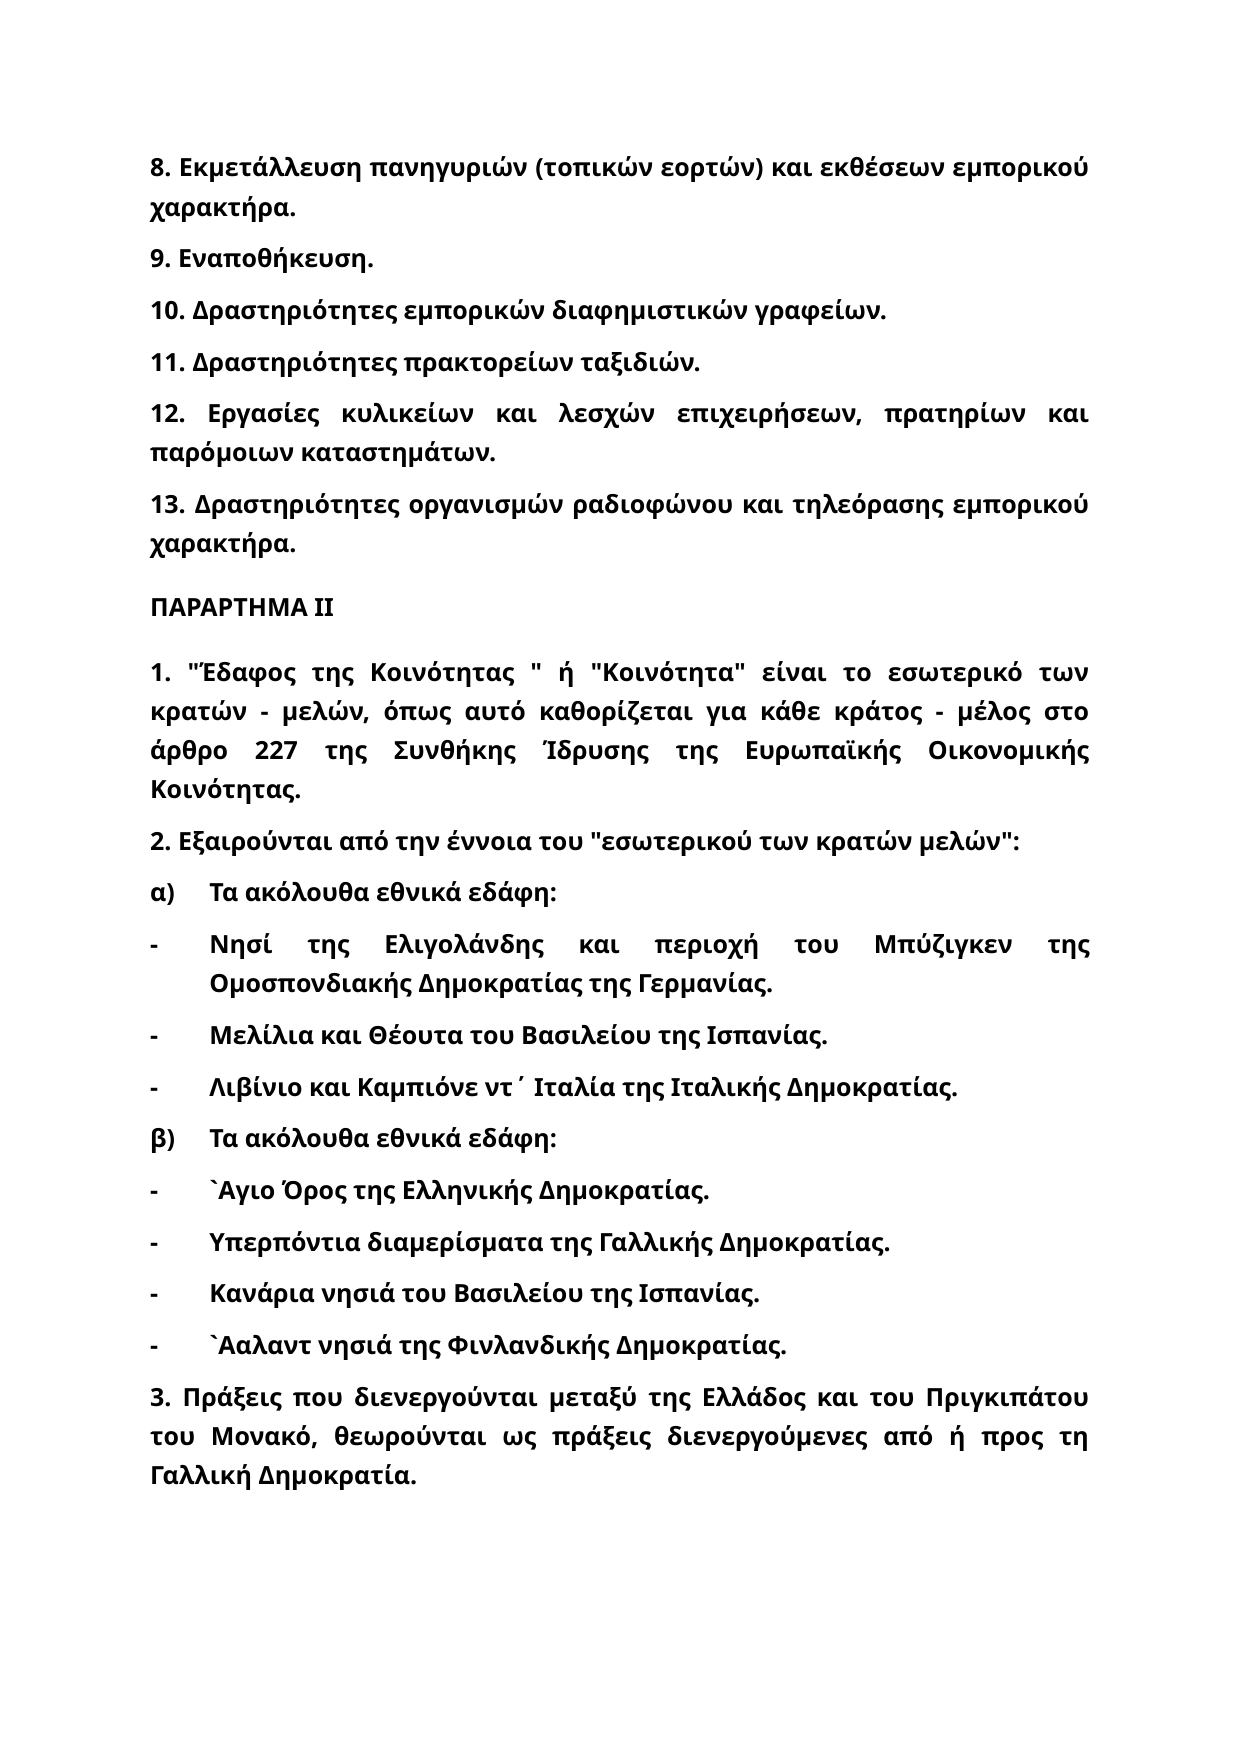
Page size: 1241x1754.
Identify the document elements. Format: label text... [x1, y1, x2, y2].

text 11. Δραστηριότητες πρακτορείων ταξιδιών. [150, 344, 1090, 378]
text 10. Δραστηριότητες εμπορικών διαφημιστικών γραφείων. [150, 292, 1090, 327]
text 13. Δραστηριότητες οργανισμών ραδιοφώνου και τηλεόρασης εμπορικού χαρακτήρα. [150, 487, 1090, 560]
text 2. Εξαιρούνται από την έννοια του "εσωτερικού των κρατών μελών": [150, 823, 1090, 857]
text 12. Εργασίες κυλικείων και λεσχών επιχειρήσεων, πρατηρίων και παρόμοιων καταστημάτων. [150, 396, 1090, 469]
list α) Τα ακόλουθα εθνικά εδάφη: [150, 875, 1090, 909]
list - Κανάρια νησιά του Βασιλείου της Ισπανίας. [150, 1276, 1090, 1310]
list β) Τα ακόλουθα εθνικά εδάφη: [150, 1121, 1090, 1155]
text 3. Πράξεις που διενεργούνται μεταξύ της Ελλάδος και του Πριγκιπάτου του Μονακό, θεωρούνται ως πράξεις διενεργούμενες από ή προς τη Γαλλική Δημοκρατία. [150, 1379, 1090, 1492]
list - `Αγιο Όρος της Ελληνικής Δημοκρατίας. [150, 1172, 1090, 1207]
list - Μελίλια και Θέουτα του Βασιλείου της Ισπανίας. [150, 1017, 1090, 1052]
text 9. Εναποθήκευση. [150, 241, 1090, 275]
text 8. Εκμετάλλευση πανηγυριών (τοπικών εορτών) και εκθέσεων εμπορικού χαρακτήρα. [150, 150, 1090, 223]
list - Υπερπόντια διαμερίσματα της Γαλλικής Δημοκρατίας. [150, 1224, 1090, 1258]
text ΠΑΡΑΡΤΗΜΑ II [150, 590, 1090, 624]
list - Νησί της Ελιγολάνδης και περιοχή του Μπύζιγκεν της Ομοσπονδιακής Δημοκρατίας της Γερμανίας. [150, 927, 1090, 1000]
list - Λιβίνιο και Καμπιόνε ντ΄ Ιταλία της Ιταλικής Δημοκρατίας. [150, 1069, 1090, 1103]
text 1. "Έδαφος της Κοινότητας " ή "Κοινότητα" είναι το εσωτερικό των κρατών - μελών, όπως αυτό καθορίζεται για κάθε κράτος - μέλος στο άρθρο 227 της Συνθήκης Ίδρυσης της Ευρωπαϊκής Οικονομικής Κοινότητας. [150, 654, 1090, 806]
list - `Ααλαντ νησιά της Φινλανδικής Δημοκρατίας. [150, 1327, 1090, 1362]
